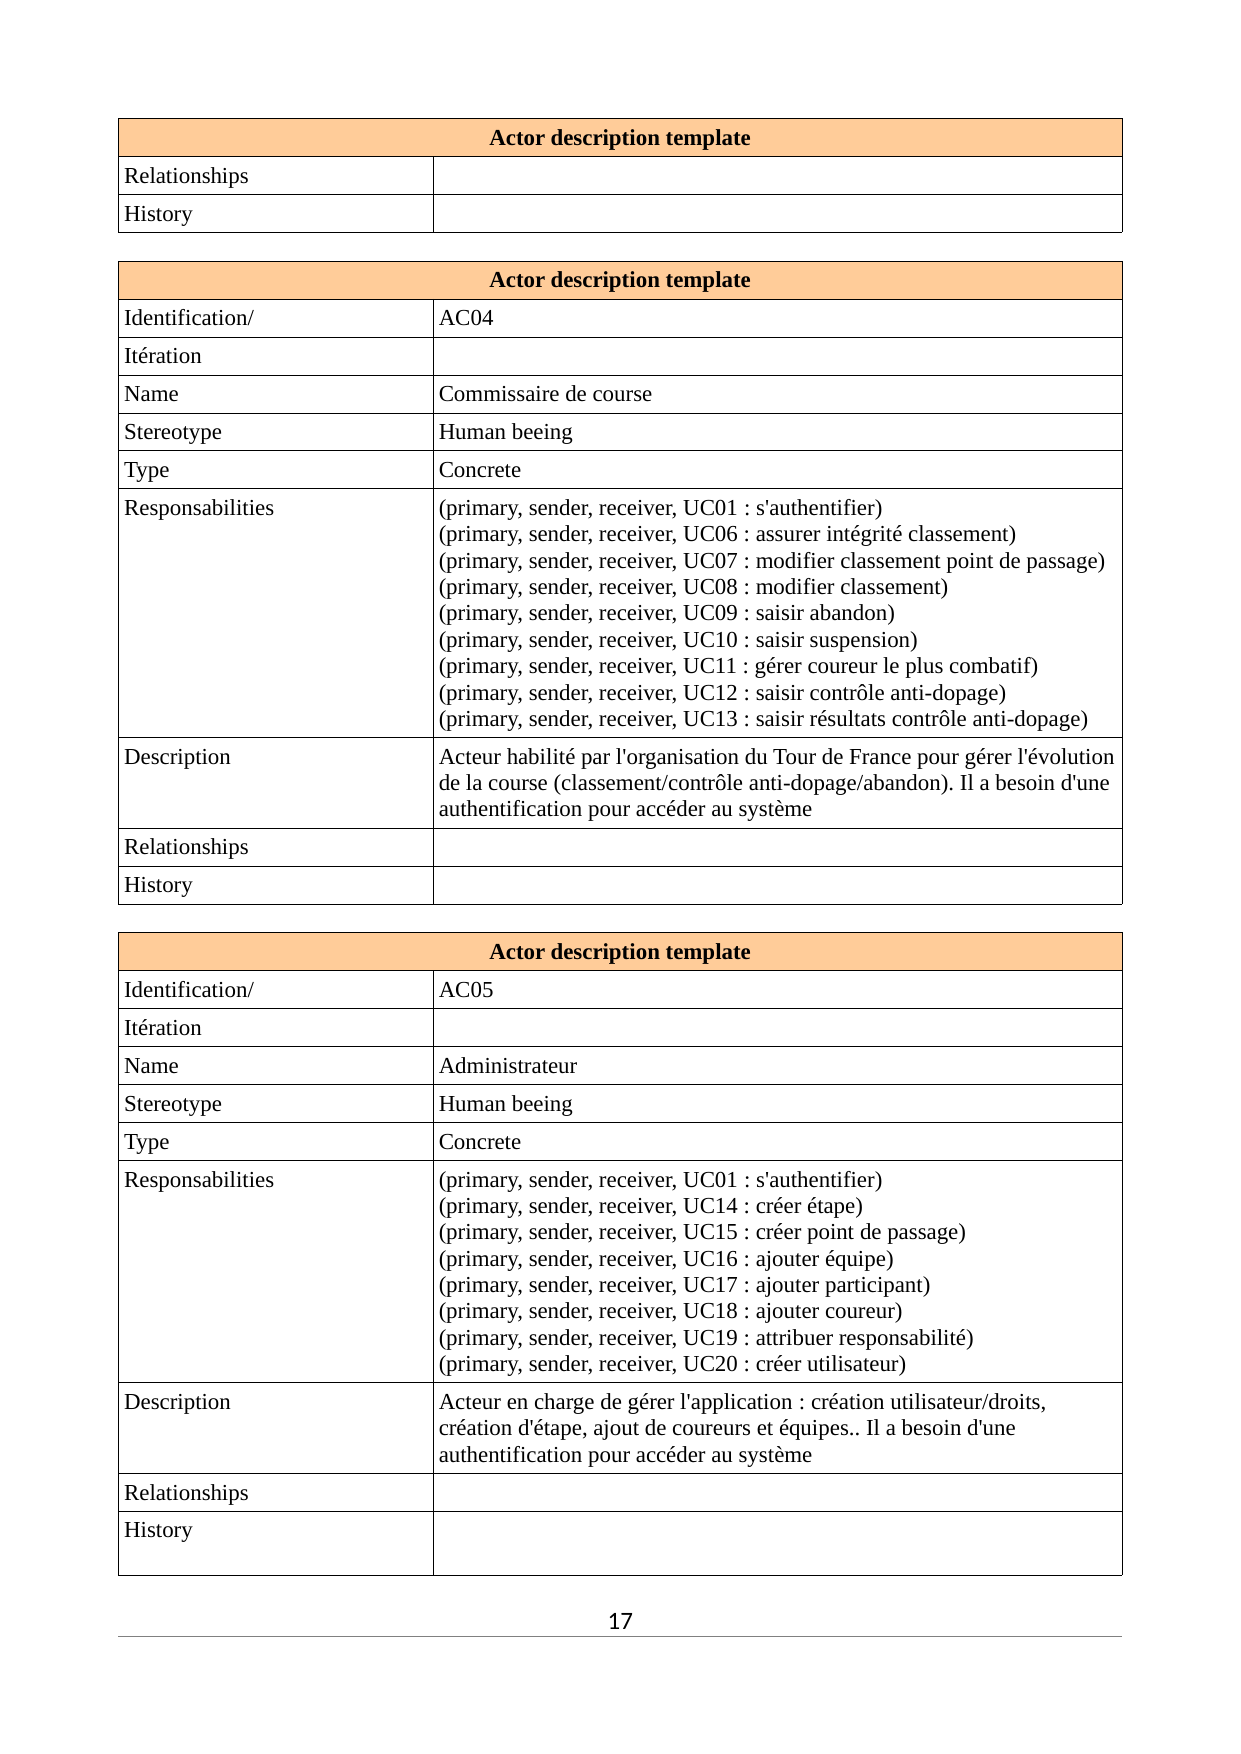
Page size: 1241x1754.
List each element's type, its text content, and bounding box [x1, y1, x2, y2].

table_cell [434, 338, 1122, 374]
table_cell Relationships [119, 157, 433, 194]
table_cell [434, 1512, 1122, 1575]
table_cell History [119, 195, 433, 232]
table_cell Name [119, 1047, 433, 1084]
table_cell (primary, sender, receiver, UC01 : s'authentifier) (primary, sender, receiver, UC14 : créer étape) (primary, sender, receiver, UC15 : créer point de passage) (primary, sender, receiver, UC16 : ajouter équipe) (primary, sender, receiver, UC17 : ajouter participant) (primary, sender, receiver, UC18 : ajouter coureur) (primary, sender, receiver, UC19 : attribuer responsabilité) (primary, sender, receiver, UC20 : créer utilisateur) [434, 1161, 1122, 1382]
table_cell History [119, 867, 433, 903]
table_header Actor description template [119, 933, 1122, 970]
table_cell [434, 867, 1122, 903]
table_cell Responsabilities [119, 1161, 433, 1382]
table_cell [434, 195, 1122, 232]
table_cell Concrete [434, 1123, 1122, 1160]
table_cell [434, 1474, 1122, 1511]
table_cell Responsabilities [119, 489, 433, 737]
table_cell [434, 829, 1122, 866]
table_cell Identification/ [119, 300, 433, 337]
table_cell [434, 157, 1122, 194]
table_cell Relationships [119, 1474, 433, 1511]
table_cell AC05 [434, 971, 1122, 1008]
table_cell Stereotype [119, 414, 433, 450]
table_cell [434, 1009, 1122, 1046]
table_cell AC04 [434, 300, 1122, 337]
table_cell Commissaire de course [434, 376, 1122, 412]
table_cell Itération [119, 1009, 433, 1046]
table_cell Concrete [434, 451, 1122, 488]
table_cell Stereotype [119, 1085, 433, 1122]
table_cell Description [119, 1383, 433, 1473]
table_header Actor description template [119, 262, 1122, 299]
table_cell Type [119, 451, 433, 488]
table_cell Type [119, 1123, 433, 1160]
table_cell Identification/ [119, 971, 433, 1008]
table_cell Name [119, 376, 433, 412]
table_cell Itération [119, 338, 433, 374]
table_cell Description [119, 738, 433, 828]
table_cell (primary, sender, receiver, UC01 : s'authentifier) (primary, sender, receiver, UC06 : assurer intégrité classement) (primary, sender, receiver, UC07 : modifier classement point de passage) (primary, sender, receiver, UC08 : modifier classement) (primary, sender, receiver, UC09 : saisir abandon) (primary, sender, receiver, UC10 : saisir suspension) (primary, sender, receiver, UC11 : gérer coureur le plus combatif) (primary, sender, receiver, UC12 : saisir contrôle anti-dopage) (primary, sender, receiver, UC13 : saisir résultats contrôle anti-dopage) [434, 489, 1122, 737]
table_cell Human beeing [434, 1085, 1122, 1122]
table_cell Human beeing [434, 414, 1122, 450]
table_cell History [119, 1512, 433, 1575]
table_cell Administrateur [434, 1047, 1122, 1084]
table_cell Acteur habilité par l'organisation du Tour de France pour gérer l'évolution de la course (classement/contrôle anti-dopage/abandon). Il a besoin d'une authentification pour accéder au système [434, 738, 1122, 828]
table_header Actor description template [119, 119, 1122, 156]
table_cell Acteur en charge de gérer l'application : création utilisateur/droits, création d'étape, ajout de coureurs et équipes.. Il a besoin d'une authentification pour accéder au système [434, 1383, 1122, 1473]
table_cell Relationships [119, 829, 433, 866]
